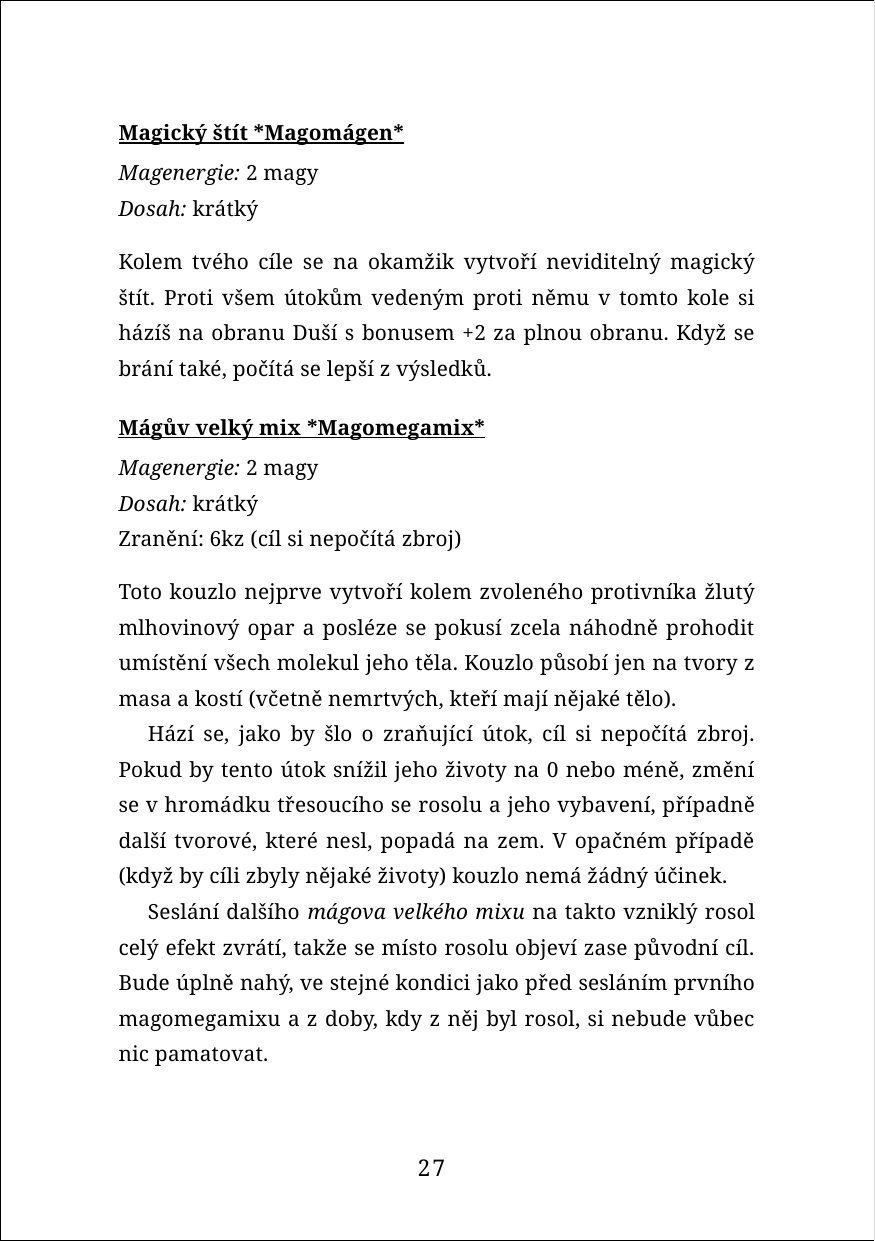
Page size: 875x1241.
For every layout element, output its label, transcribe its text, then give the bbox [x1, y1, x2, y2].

text Toto kouzlo nejprve vytvoří kolem zvoleného protivníka žlutý mlhovinový opar a posléze se pokusí zcela náhodně prohodit umístění všech molekul jeho těla. Kouzlo působí jen na tvory z masa a kostí (včetně nemrtvých, kteří mají nějaké tělo). Hází se, jako by šlo o zraňující útok, cíl si nepočítá zbroj. Pokud by tento útok snížil jeho životy na 0 nebo méně, změní se v hromádku třesoucího se rosolu a jeho vybavení, případně další tvorové, které nesl, popadá na zem. V opačném případě (když by cíli zbyly nějaké životy) kouzlo nemá žádný účinek. Seslání dalšího mágova velkého mixu na takto vzniklý rosol celý efekt zvrátí, takže se místo rosolu objeví zase původní cíl. Bude úplně nahý, ve stejné kondici jako před sesláním prvního magomegamixu a z doby, kdy z něj byl rosol, si nebude vůbec nic pamatovat. [118, 577, 756, 1068]
subtitle Magický štít *Magomágen* [118, 118, 756, 147]
text Kolem tvého cíle se na okamžik vytvoří neviditelný magický štít. Proti všem útokům vedeným proti němu v tomto kole si házíš na obranu Duší s bonusem +2 za plnou obranu. Když se brání také, počítá se lepší z výsledků. [118, 247, 756, 382]
subtitle Mágův velký mix *Magomegamix* [118, 413, 756, 441]
text Magenergie: 2 magy Dosah: krátký Zranění: 6kz (cíl si nepočítá zbroj) [118, 453, 756, 553]
text Magenergie: 2 magy Dosah: krátký [118, 158, 756, 222]
